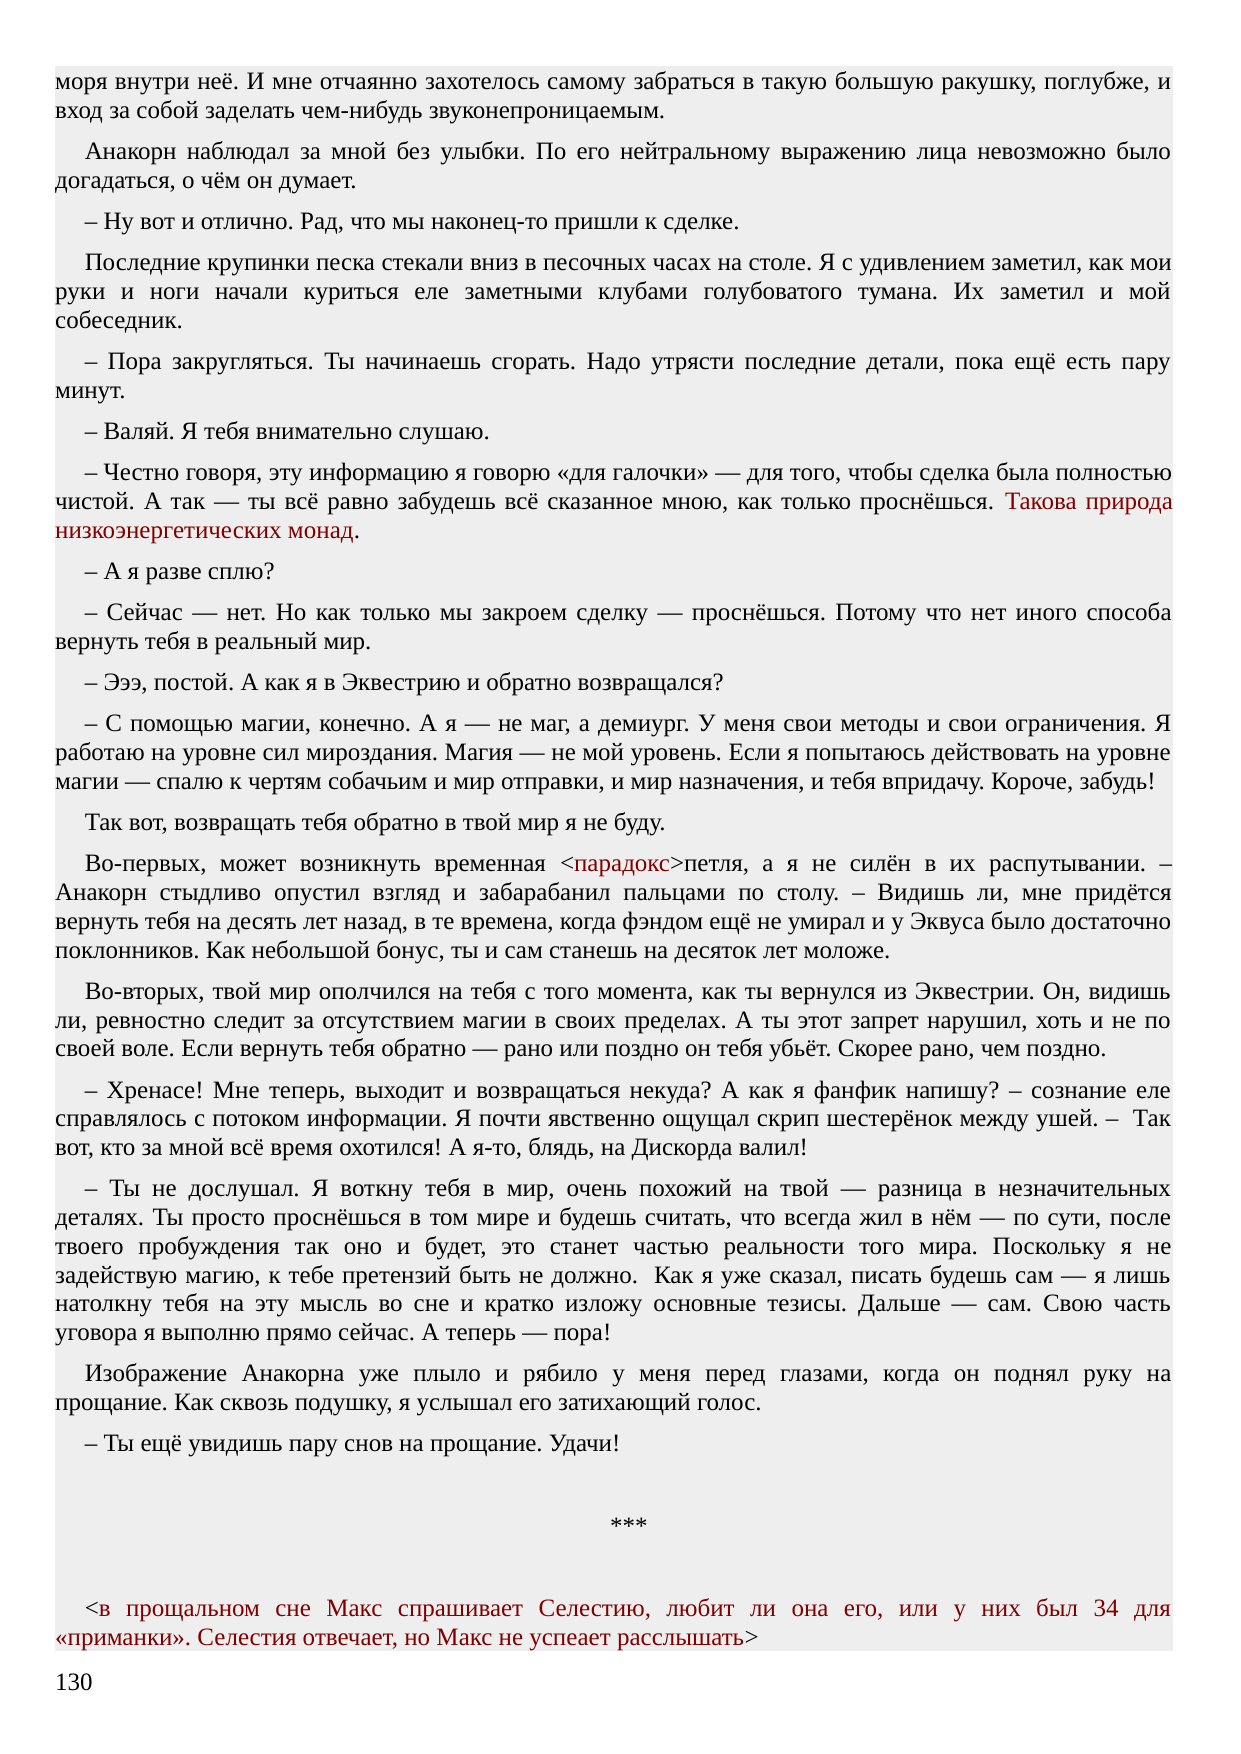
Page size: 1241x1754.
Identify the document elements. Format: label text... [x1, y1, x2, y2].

text Во-вторых, твой мир ополчился на тебя с того момента, как ты вернулся из Эквестрии. Он, видишь ли, ревностно следит за отсутствием магии в своих пределах. А ты этот запрет нарушил, хоть и не по своей воле. Если вернуть тебя обратно — рано или поздно он тебя убьёт. Скорее рано, чем поздно. [55, 976, 1173, 1062]
text – Эээ, постой. А как я в Эквестрию и обратно возвращался? [55, 667, 1173, 696]
text – Ты не дослушал. Я воткну тебя в мир, очень похожий на твой — разница в незначительных деталях. Ты просто проснёшься в том мире и будешь считать, что всегда жил в нём — по сути, после твоего пробуждения так оно и будет, это станет частью реальности того мира. Поскольку я не задействую магию, к тебе претензий быть не должно. Как я уже сказал, писать будешь сам — я лишь натолкну тебя на эту мысль во сне и кратко изложу основные тезисы. Дальше — сам. Свою часть уговора я выполню прямо сейчас. А теперь — пора! [55, 1173, 1173, 1346]
text – Ну вот и отлично. Рад, что мы наконец-то пришли к сделке. [55, 206, 1173, 235]
text – А я разве сплю? [55, 556, 1173, 585]
text – Ты ещё увидишь пару снов на прощание. Удачи! [55, 1428, 1173, 1457]
text – Валяй. Я тебя внимательно слушаю. [55, 416, 1173, 445]
text – Хренасе! Мне теперь, выходит и возвращаться некуда? А как я фанфик напишу? – сознание еле справлялось с потоком информации. Я почти явственно ощущал скрип шестерёнок между ушей. – Так вот, кто за мной всё время охотился! А я-то, блядь, на Дискорда валил! [55, 1075, 1173, 1161]
text Так вот, возвращать тебя обратно в твой мир я не буду. [55, 807, 1173, 836]
text – Сейчас — нет. Но как только мы закроем сделку — проснёшься. Потому что нет иного способа вернуть тебя в реальный мир. [55, 597, 1173, 655]
text Изображение Анакорна уже плыло и рябило у меня перед глазами, когда он поднял руку на прощание. Как сквозь подушку, я услышал его затихающий голос. [55, 1358, 1173, 1416]
text – Пора закругляться. Ты начинаешь сгорать. Надо утрясти последние детали, пока ещё есть пару минут. [55, 346, 1173, 403]
text – С помощью магии, конечно. А я — не маг, а демиург. У меня свои методы и свои ограничения. Я работаю на уровне сил мироздания. Магия — не мой уровень. Если я попытаюсь действовать на уровне магии — спалю к чертям собачьим и мир отправки, и мир назначения, и тебя впридачу. Короче, забудь! [55, 708, 1173, 795]
text моря внутри неё. И мне отчаянно захотелось самому забраться в такую большую ракушку, поглубже, и вход за собой заделать чем-нибудь звуконепроницаемым. [55, 66, 1173, 123]
text *** [55, 1511, 1173, 1540]
text – Честно говоря, эту информацию я говорю «для галочки» — для того, чтобы сделка была полностью чистой. А так — ты всё равно забудешь всё сказанное мною, как только проснёшься. Такова природа низкоэнергетических монад. [55, 457, 1173, 543]
text Последние крупинки песка стекали вниз в песочных часах на столе. Я с удивлением заметил, как мои руки и ноги начали куриться еле заметными клубами голубоватого тумана. Их заметил и мой собеседник. [55, 247, 1173, 333]
text Во-первых, может возникнуть временная <парадокс>петля, а я не силён в их распутывании. – Анакорн стыдливо опустил взгляд и забарабанил пальцами по столу. – Видишь ли, мне придётся вернуть тебя на десять лет назад, в те времена, когда фэндом ещё не умирал и у Эквуса было достаточно поклонников. Как небольшой бонус, ты и сам станешь на десяток лет моложе. [55, 848, 1173, 963]
text <в прощальном сне Макс спрашивает Селестию, любит ли она его, или у них был 34 для «приманки». Селестия отвечает, но Макс не успеает расслышать> [55, 1593, 1173, 1651]
text Анакорн наблюдал за мной без улыбки. По его нейтральному выражению лица невозможно было догадаться, о чём он думает. [55, 136, 1173, 193]
